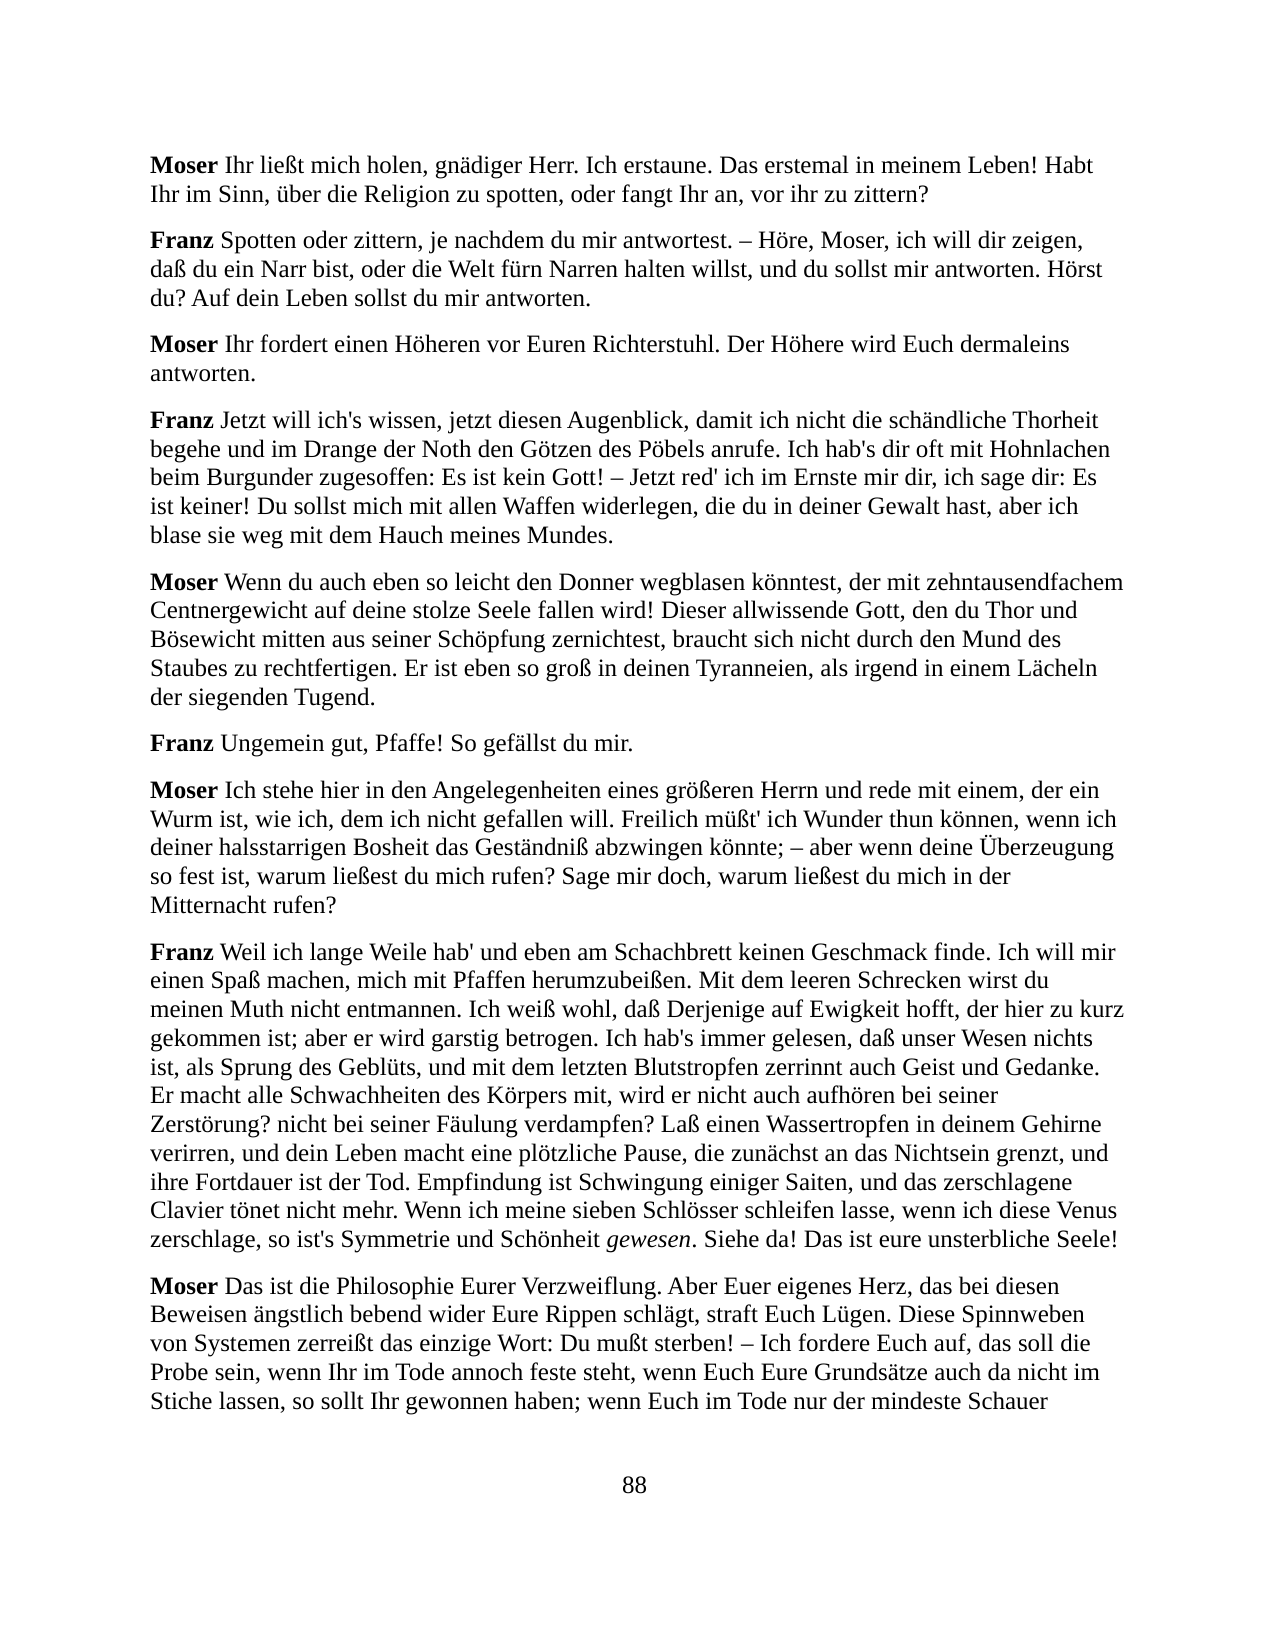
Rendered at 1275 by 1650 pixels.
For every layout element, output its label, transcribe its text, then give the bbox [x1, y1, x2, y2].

text Franz Jetzt will ich's wissen, jetzt diesen Augenblick, damit ich nicht die schändliche Thorheit begehe und im Drange der Noth den Götzen des Pöbels anrufe. Ich hab's dir oft mit Hohnlachen beim Burgunder zugesoffen: Es ist kein Gott! – Jetzt red' ich im Ernste mir dir, ich sage dir: Es ist keiner! Du sollst mich mit allen Waffen widerlegen, die du in deiner Gewalt hast, aber ich blase sie weg mit dem Hauch meines Mundes. [150, 405, 1125, 549]
text Moser Ihr ließt mich holen, gnädiger Herr. Ich erstaune. Das erstemal in meinem Leben! Habt Ihr im Sinn, über die Religion zu spotten, oder fangt Ihr an, vor ihr zu zittern? [150, 150, 1125, 207]
text Moser Das ist die Philosophie Eurer Verzweiflung. Aber Euer eigenes Herz, das bei diesen Beweisen ängstlich bebend wider Eure Rippen schlägt, straft Euch Lügen. Diese Spinnweben von Systemen zerreißt das einzige Wort: Du mußt sterben! – Ich fordere Euch auf, das soll die Probe sein, wenn Ihr im Tode annoch feste steht, wenn Euch Eure Grundsätze auch da nicht im Stiche lassen, so sollt Ihr gewonnen haben; wenn Euch im Tode nur der mindeste Schauer [150, 1271, 1125, 1414]
text Franz Weil ich lange Weile hab' und eben am Schachbrett keinen Geschmack finde. Ich will mir einen Spaß machen, mich mit Pfaffen herumzubeißen. Mit dem leeren Schrecken wirst du meinen Muth nicht entmannen. Ich weiß wohl, daß Derjenige auf Ewigkeit hofft, der hier zu kurz gekommen ist; aber er wird garstig betrogen. Ich hab's immer gelesen, daß unser Wesen nichts ist, als Sprung des Geblüts, und mit dem letzten Blutstropfen zerrinnt auch Geist und Gedanke. Er macht alle Schwachheiten des Körpers mit, wird er nicht auch aufhören bei seiner Zerstörung? nicht bei seiner Fäulung verdampfen? Laß einen Wassertropfen in deinem Gehirne verirren, und dein Leben macht eine plötzliche Pause, die zunächst an das Nichtsein grenzt, und ihre Fortdauer ist der Tod. Empfindung ist Schwingung einiger Saiten, und das zerschlagene Clavier tönet nicht mehr. Wenn ich meine sieben Schlösser schleifen lasse, wenn ich diese Venus zerschlage, so ist's Symmetrie und Schönheit gewesen. Siehe da! Das ist eure unsterbliche Seele! [150, 937, 1125, 1253]
text Moser Ihr fordert einen Höheren vor Euren Richterstuhl. Der Höhere wird Euch dermaleins antworten. [150, 329, 1125, 387]
text Moser Ich stehe hier in den Angelegenheiten eines größeren Herrn und rede mit einem, der ein Wurm ist, wie ich, dem ich nicht gefallen will. Freilich müßt' ich Wunder thun können, wenn ich deiner halsstarrigen Bosheit das Geständniß abzwingen könnte; – aber wenn deine Überzeugung so fest ist, warum ließest du mich rufen? Sage mir doch, warum ließest du mich in der Mitternacht rufen? [150, 775, 1125, 919]
text Franz Ungemein gut, Pfaffe! So gefällst du mir. [150, 728, 1125, 757]
text Moser Wenn du auch eben so leicht den Donner wegblasen könntest, der mit zehntausendfachem Centnergewicht auf deine stolze Seele fallen wird! Dieser allwissende Gott, den du Thor und Bösewicht mitten aus seiner Schöpfung zernichtest, braucht sich nicht durch den Mund des Staubes zu rechtfertigen. Er ist eben so groß in deinen Tyranneien, als irgend in einem Lächeln der siegenden Tugend. [150, 567, 1125, 710]
text Franz Spotten oder zittern, je nachdem du mir antwortest. – Höre, Moser, ich will dir zeigen, daß du ein Narr bist, oder die Welt fürn Narren halten willst, und du sollst mir antworten. Hörst du? Auf dein Leben sollst du mir antworten. [150, 225, 1125, 312]
